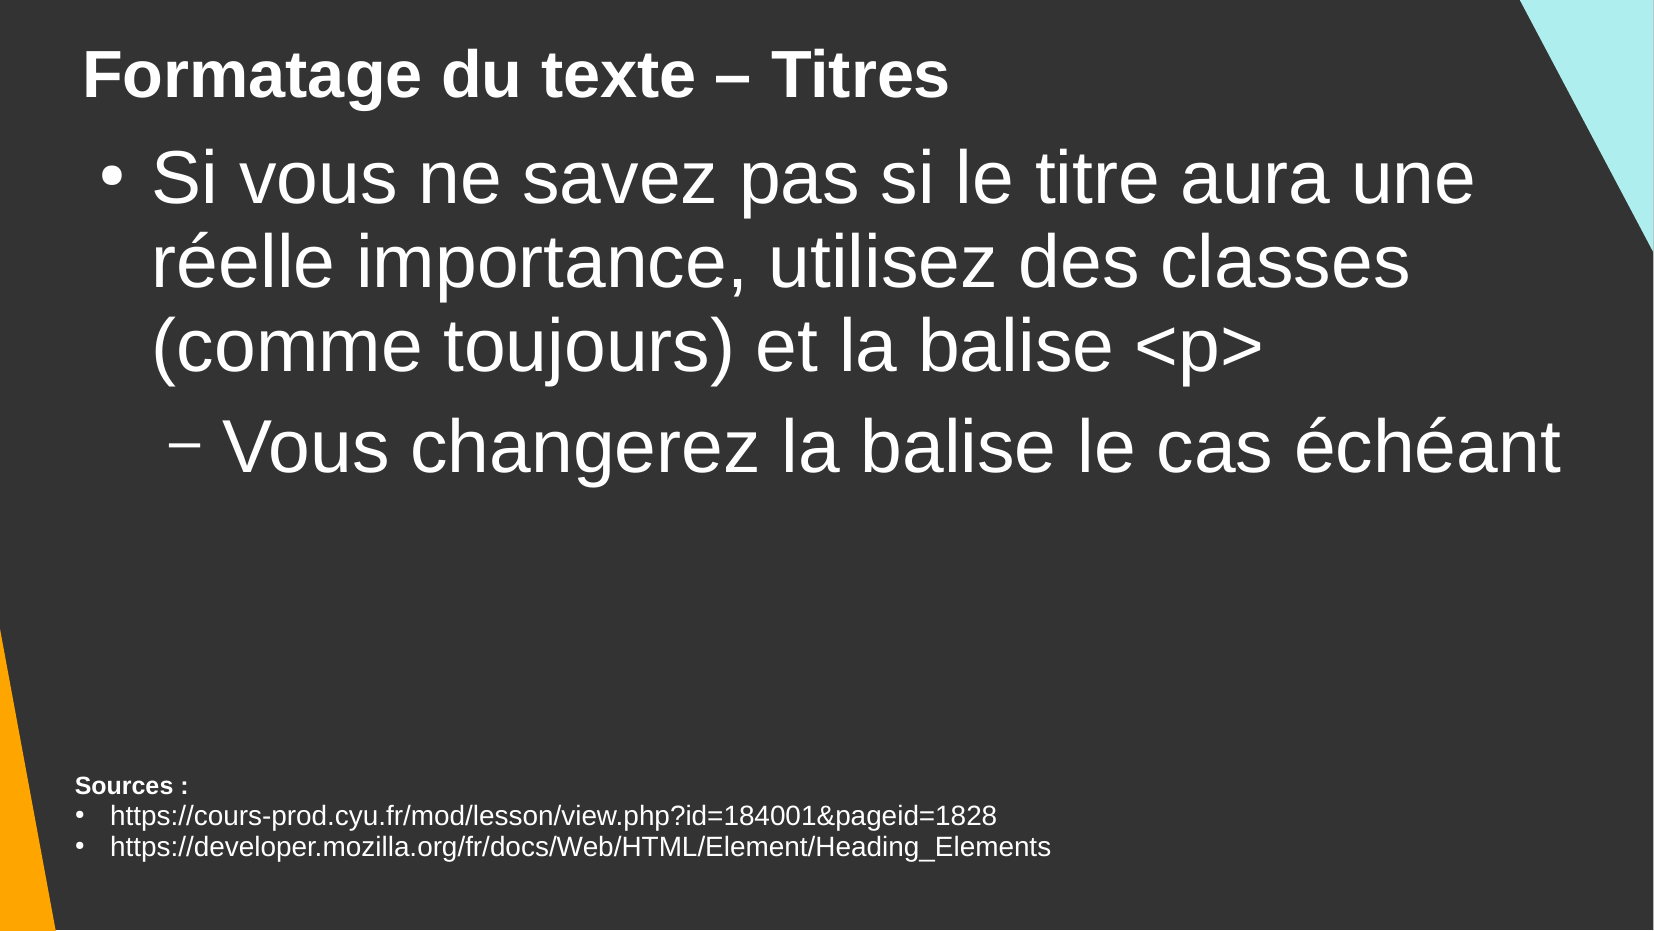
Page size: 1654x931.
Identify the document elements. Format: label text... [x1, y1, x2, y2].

title Formatage du texte – Titres [82, 37, 1571, 114]
list Si vous ne savez pas si le titre aura une réelle importance, utilisez des classes (comme toujours) et la balise <p> Vous changerez la balise le cas échéant [80, 135, 1605, 756]
text_box [1519, 0, 1654, 254]
text_box [0, 628, 56, 931]
text_box Sources : https://cours-prod.cyu.fr/mod/lesson/view.php?id=184001&pageid=1828 https://developer.mozilla.org/fr/docs/Web/HTML/Element/Heading_Elements [60, 764, 1546, 920]
